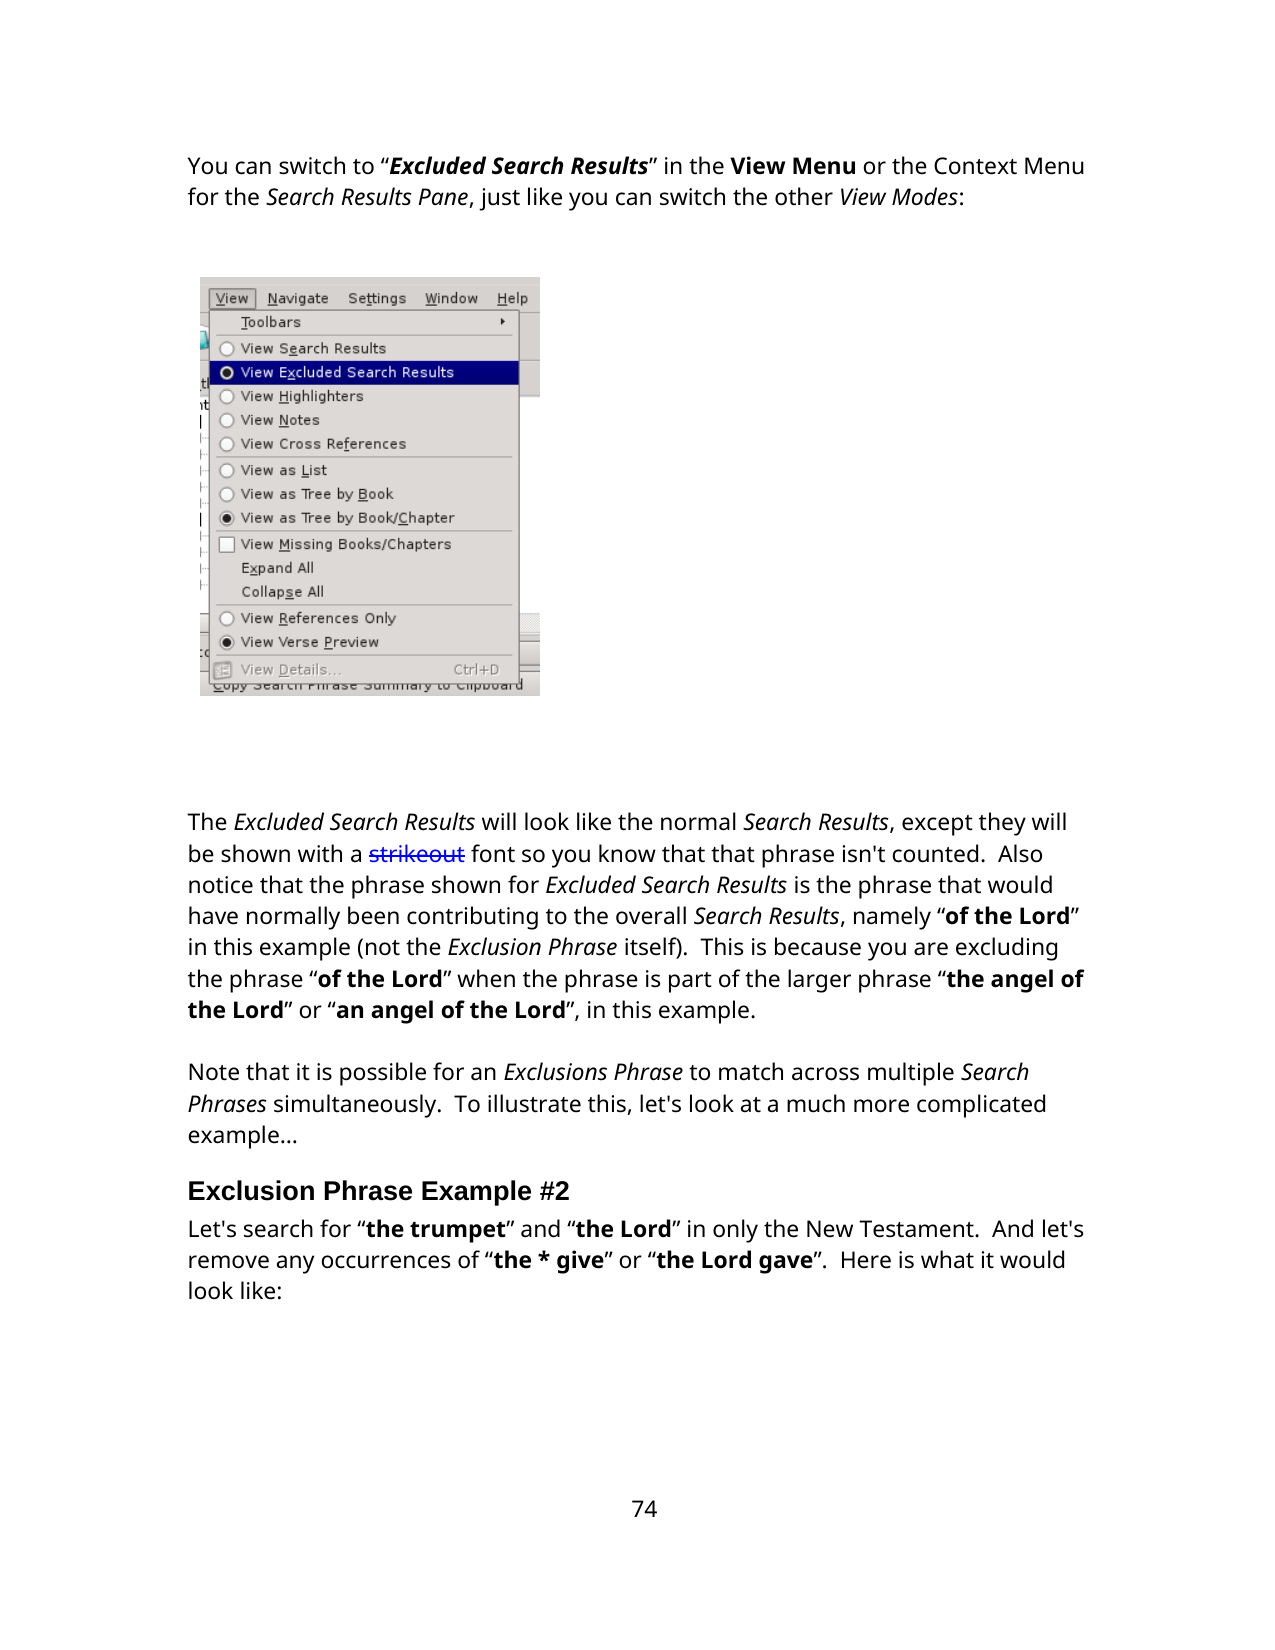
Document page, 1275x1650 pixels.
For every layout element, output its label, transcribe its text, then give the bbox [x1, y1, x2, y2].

picture [200, 277, 540, 696]
text Let's search for “the trumpet” and “the Lord” in only the New Testament. And let's remove any occurrences of “the * give” or “the Lord gave”. Here is what it would look like: [187, 1212, 1087, 1306]
text The Excluded Search Results will look like the normal Search Results, except they will be shown with a strikeout font so you know that that phrase isn't counted. Also notice that the phrase shown for Excluded Search Results is the phrase that would have normally been contributing to the overall Search Results, namely “of the Lord” in this example (not the Exclusion Phrase itself). This is because you are excluding the phrase “of the Lord” when the phrase is part of the larger phrase “the angel of the Lord” or “an angel of the Lord”, in this example. [187, 806, 1087, 1025]
text You can switch to “Excluded Search Results” in the View Menu or the Context Menu for the Search Results Pane, just like you can switch the other View Modes: [187, 150, 1087, 212]
subtitle Exclusion Phrase Example #2 [187, 1175, 1087, 1206]
text Note that it is possible for an Exclusions Phrase to match across multiple Search Phrases simultaneously. To illustrate this, let's look at a much more complicated example… [187, 1056, 1087, 1150]
